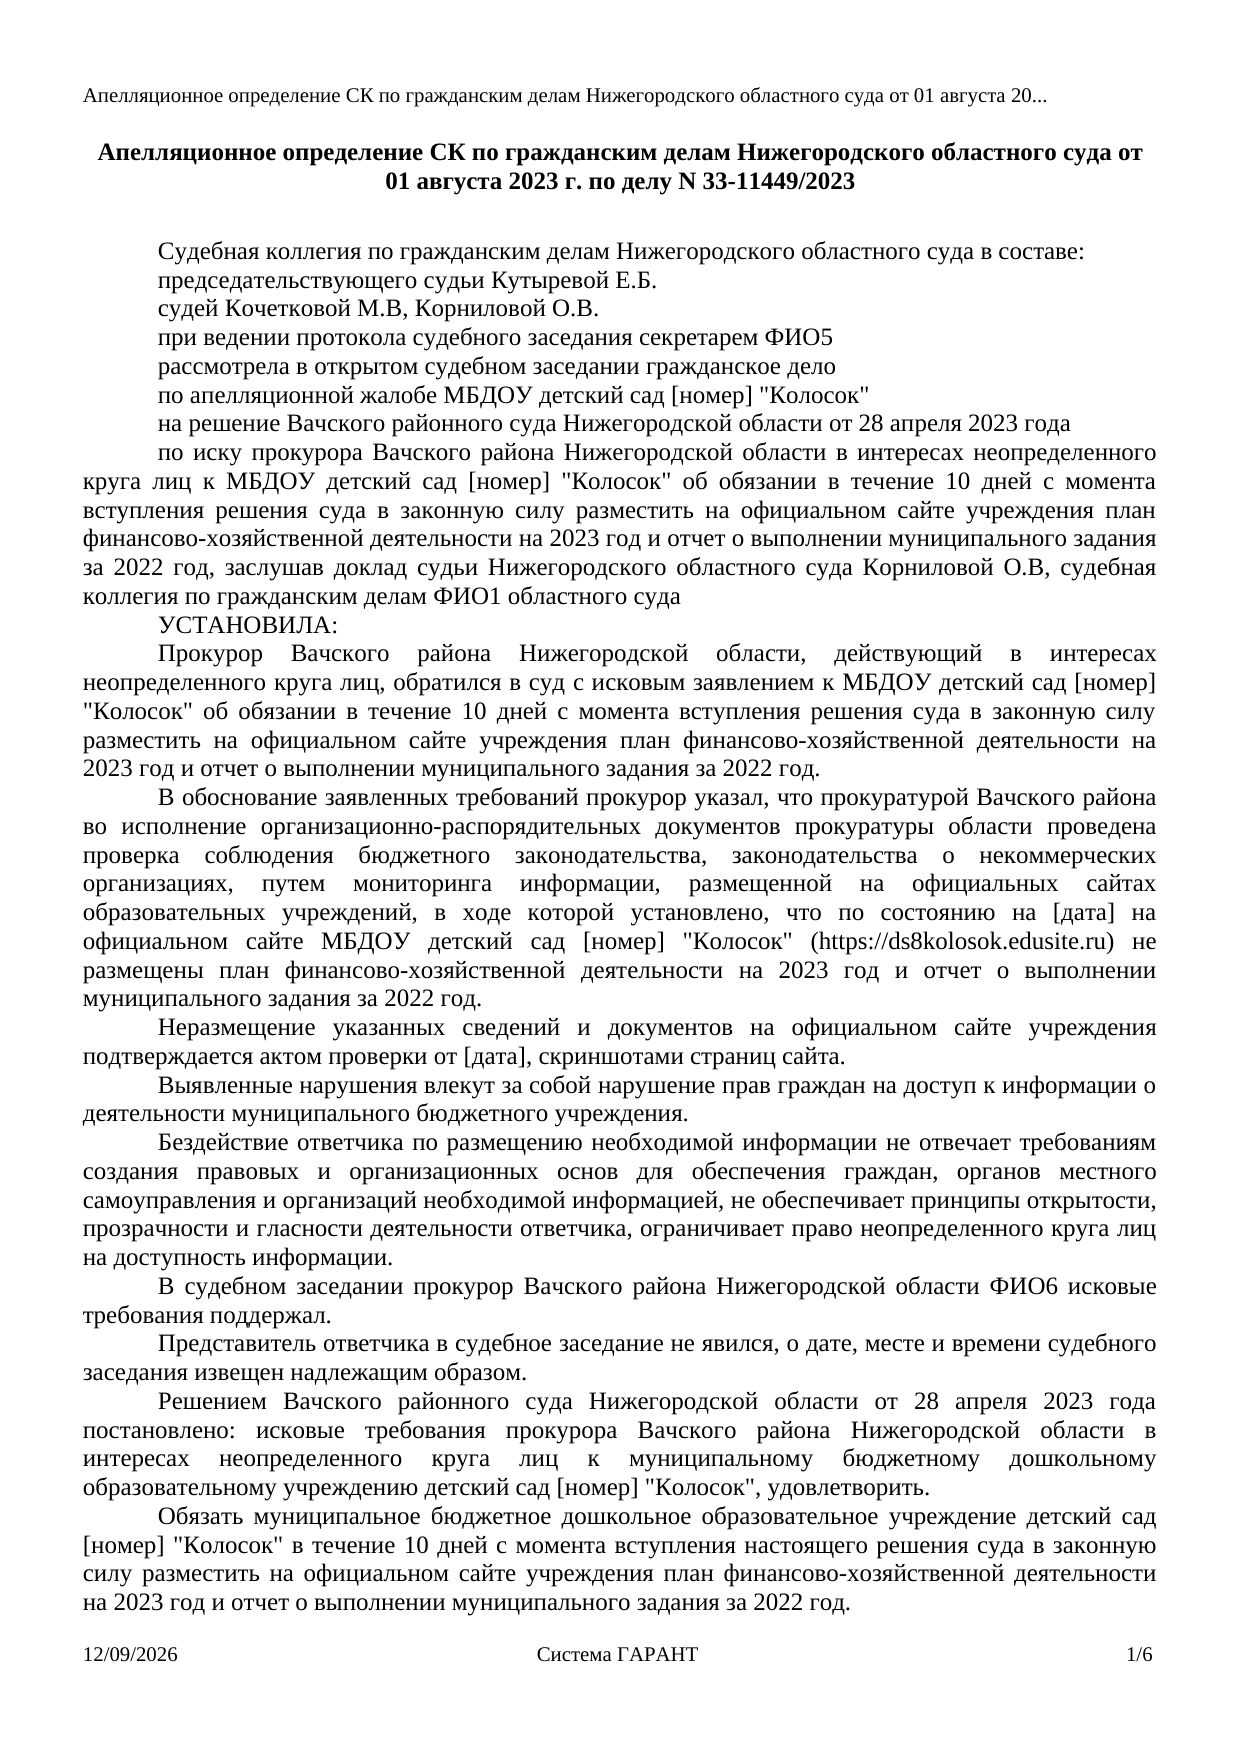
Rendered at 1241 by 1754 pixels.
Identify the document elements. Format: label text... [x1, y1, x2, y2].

text рассмотрела в открытом судебном заседании гражданское дело [83, 351, 1157, 380]
text судей Кочетковой М.В, Корниловой О.В. [83, 293, 1157, 322]
text Обязать муниципальное бюджетное дошкольное образовательное учреждение детский сад [номер] "Колосок" в течение 10 дней с момента вступления настоящего решения суда в законную силу разместить на официальном сайте учреждения план финансово-хозяйственной деятельности на 2023 год и отчет о выполнении муниципального задания за 2022 год. [83, 1501, 1157, 1616]
text Прокурор Вачского района Нижегородской области, действующий в интересах неопределенного круга лиц, обратился в суд с исковым заявлением к МБДОУ детский сад [номер] "Колосок" об обязании в течение 10 дней с момента вступления решения суда в законную силу разместить на официальном сайте учреждения план финансово-хозяйственной деятельности на 2023 год и отчет о выполнении муниципального задания за 2022 год. [83, 638, 1157, 782]
text Решением Вачского районного суда Нижегородской области от 28 апреля 2023 года постановлено: исковые требования прокурора Вачского района Нижегородской области в интересах неопределенного круга лиц к муниципальному бюджетному дошкольному образовательному учреждению детский сад [номер] "Колосок", удовлетворить. [83, 1386, 1157, 1501]
text по апелляционной жалобе МБДОУ детский сад [номер] "Колосок" [83, 380, 1157, 408]
text Судебная коллегия по гражданским делам Нижегородского областного суда в составе: [83, 236, 1157, 265]
text по иску прокурора Вачского района Нижегородской области в интересах неопределенного круга лиц к МБДОУ детский сад [номер] "Колосок" об обязании в течение 10 дней с момента вступления решения суда в законную силу разместить на официальном сайте учреждения план финансово-хозяйственной деятельности на 2023 год и отчет о выполнении муниципального задания за 2022 год, заслушав доклад судьи Нижегородского областного суда Корниловой О.В, судебная коллегия по гражданским делам ФИО1 областного суда [83, 437, 1157, 610]
text УСТАНОВИЛА: [83, 610, 1157, 638]
text Бездействие ответчика по размещению необходимой информации не отвечает требованиям создания правовых и организационных основ для обеспечения граждан, органов местного самоуправления и организаций необходимой информацией, не обеспечивает принципы открытости, прозрачности и гласности деятельности ответчика, ограничивает право неопределенного круга лиц на доступность информации. [83, 1127, 1157, 1271]
text Представитель ответчика в судебное заседание не явился, о дате, месте и времени судебного заседания извещен надлежащим образом. [83, 1328, 1157, 1386]
text В обоснование заявленных требований прокурор указал, что прокуратурой Вачского района во исполнение организационно-распорядительных документов прокуратуры области проведена проверка соблюдения бюджетного законодательства, законодательства о некоммерческих организациях, путем мониторинга информации, размещенной на официальных сайтах образовательных учреждений, в ходе которой установлено, что по состоянию на [дата] на официальном сайте МБДОУ детский сад [номер] "Колосок" (https://ds8kolosok.edusite.ru) не размещены план финансово-хозяйственной деятельности на 2023 год и отчет о выполнении муниципального задания за 2022 год. [83, 782, 1157, 1012]
text Неразмещение указанных сведений и документов на официальном сайте учреждения подтверждается актом проверки от [дата], скриншотами страниц сайта. [83, 1012, 1157, 1070]
text Выявленные нарушения влекут за собой нарушение прав граждан на доступ к информации о деятельности муниципального бюджетного учреждения. [83, 1070, 1157, 1127]
subtitle Апелляционное определение СК по гражданским делам Нижегородского областного суда от 01 августа 2023 г. по делу N 33-11449/2023 [83, 137, 1157, 195]
text на решение Вачского районного суда Нижегородской области от 28 апреля 2023 года [83, 408, 1157, 437]
text В судебном заседании прокурор Вачского района Нижегородской области ФИО6 исковые требования поддержал. [83, 1271, 1157, 1328]
text председательствующего судьи Кутыревой Е.Б. [83, 265, 1157, 293]
text при ведении протокола судебного заседания секретарем ФИО5 [83, 322, 1157, 351]
